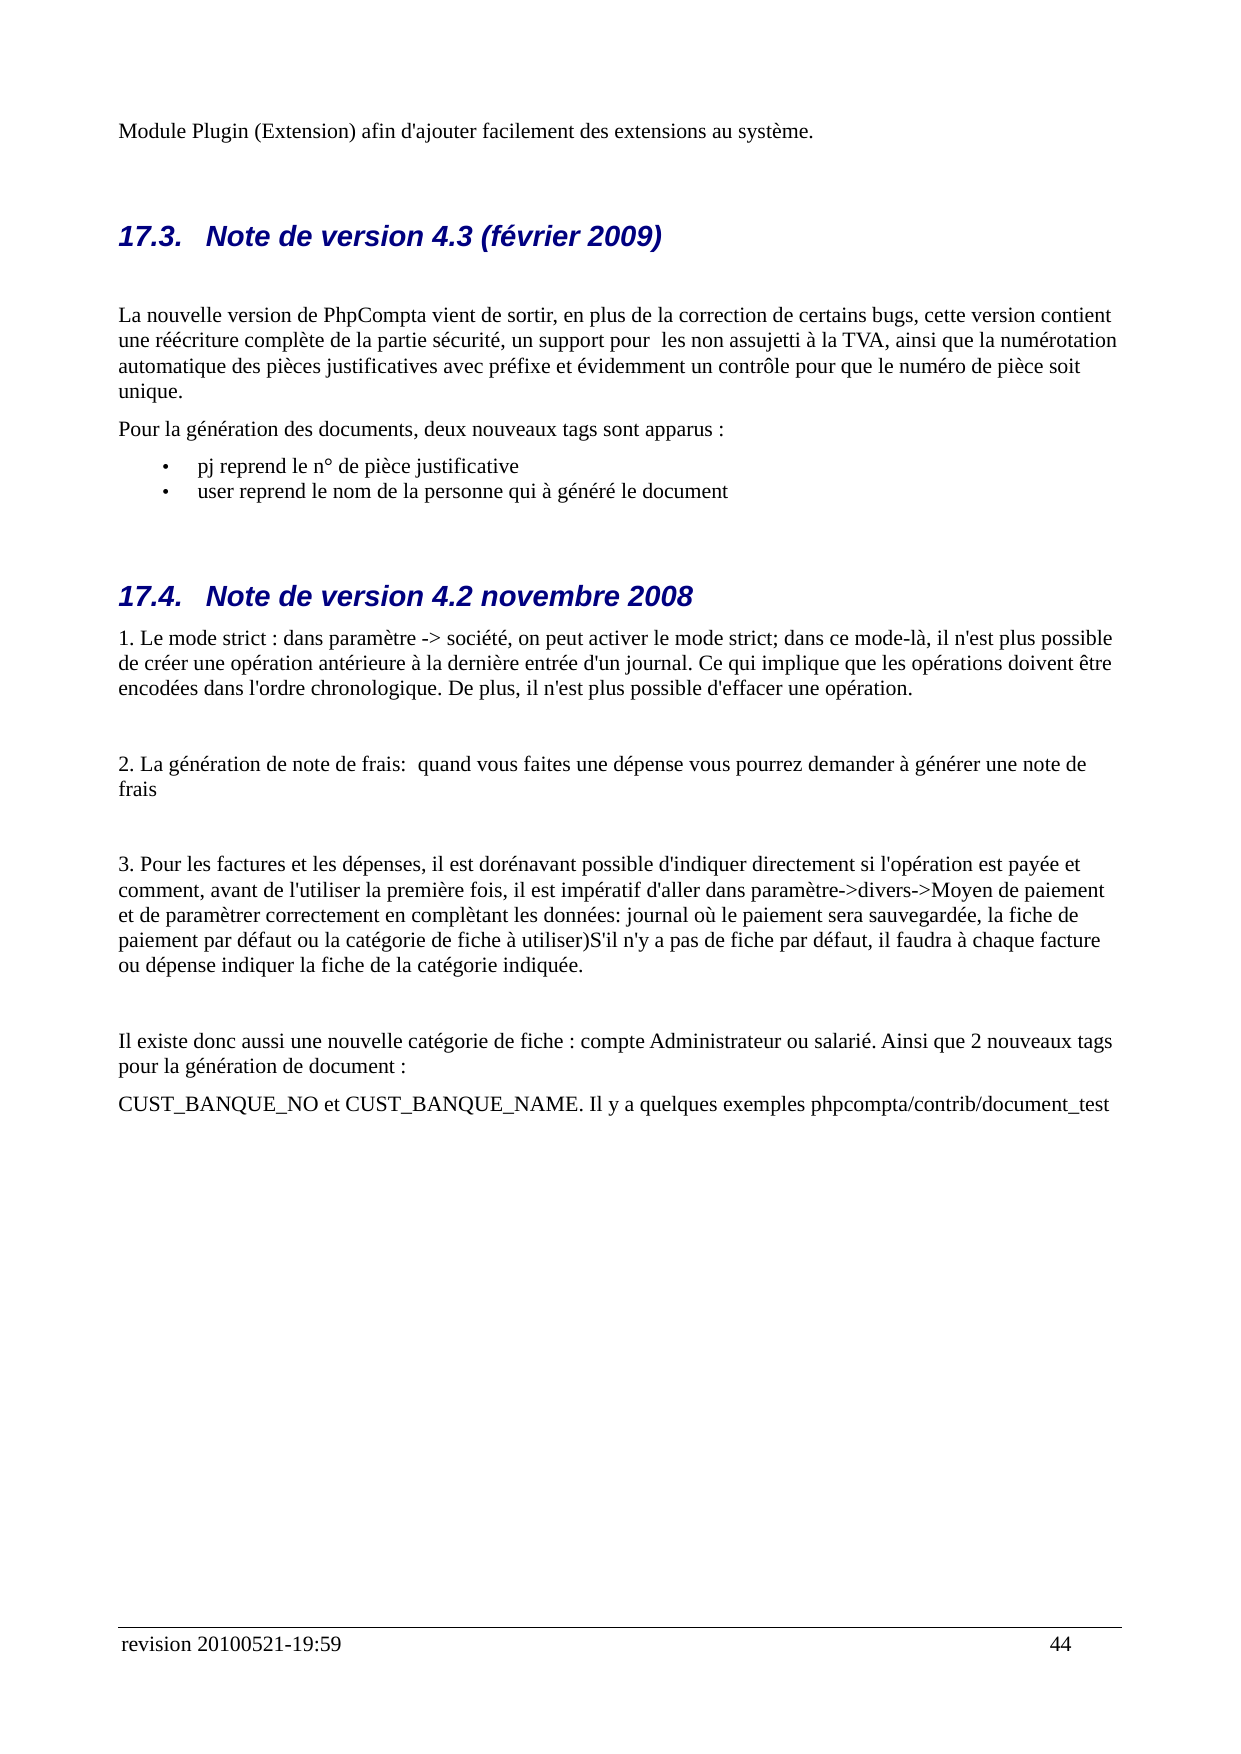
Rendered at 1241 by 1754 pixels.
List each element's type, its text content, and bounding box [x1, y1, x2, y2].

text Il existe donc aussi une nouvelle catégorie de fiche : compte Administrateur ou salarié. Ainsi que 2 nouveaux tags pour la génération de document : [118, 1028, 1122, 1078]
text 3. Pour les factures et les dépenses, il est dorénavant possible d'indiquer directement si l'opération est payée et comment, avant de l'utiliser la première fois, il est impératif d'aller dans paramètre->divers->Moyen de paiement et de paramètrer correctement en complètant les données: journal où le paiement sera sauvegardée, la fiche de paiement par défaut ou la catégorie de fiche à utiliser)S'il n'y a pas de fiche par défaut, il faudra à chaque facture ou dépense indiquer la fiche de la catégorie indiquée. [118, 851, 1122, 977]
text 1. Le mode strict : dans paramètre -> société, on peut activer le mode strict; dans ce mode-là, il n'est plus possible de créer une opération antérieure à la dernière entrée d'un journal. Ce qui implique que les opérations doivent être encodées dans l'ordre chronologique. De plus, il n'est plus possible d'effacer une opération. [118, 625, 1122, 701]
list user reprend le nom de la personne qui à généré le document [162, 478, 1122, 504]
text 2. La génération de note de frais: quand vous faites une dépense vous pourrez demander à générer une note de frais [118, 751, 1122, 801]
text Pour la génération des documents, deux nouveaux tags sont apparus : [118, 416, 1122, 441]
text CUST_BANQUE_NO et CUST_BANQUE_NAME. Il y a quelques exemples phpcompta/contrib/document_test [118, 1091, 1122, 1116]
subtitle Note de version 4.2 novembre 2008 [118, 579, 1122, 612]
text Module Plugin (Extension) afin d'ajouter facilement des extensions au système. [118, 118, 1122, 143]
text La nouvelle version de PhpCompta vient de sortir, en plus de la correction de certains bugs, cette version contient une réécriture complète de la partie sécurité, un support pour les non assujetti à la TVA, ainsi que la numérotation automatique des pièces justificatives avec préfixe et évidemment un contrôle pour que le numéro de pièce soit unique. [118, 302, 1122, 403]
list pj reprend le n° de pièce justificative [162, 453, 1122, 478]
subtitle Note de version 4.3 (février 2009) [118, 218, 1122, 252]
